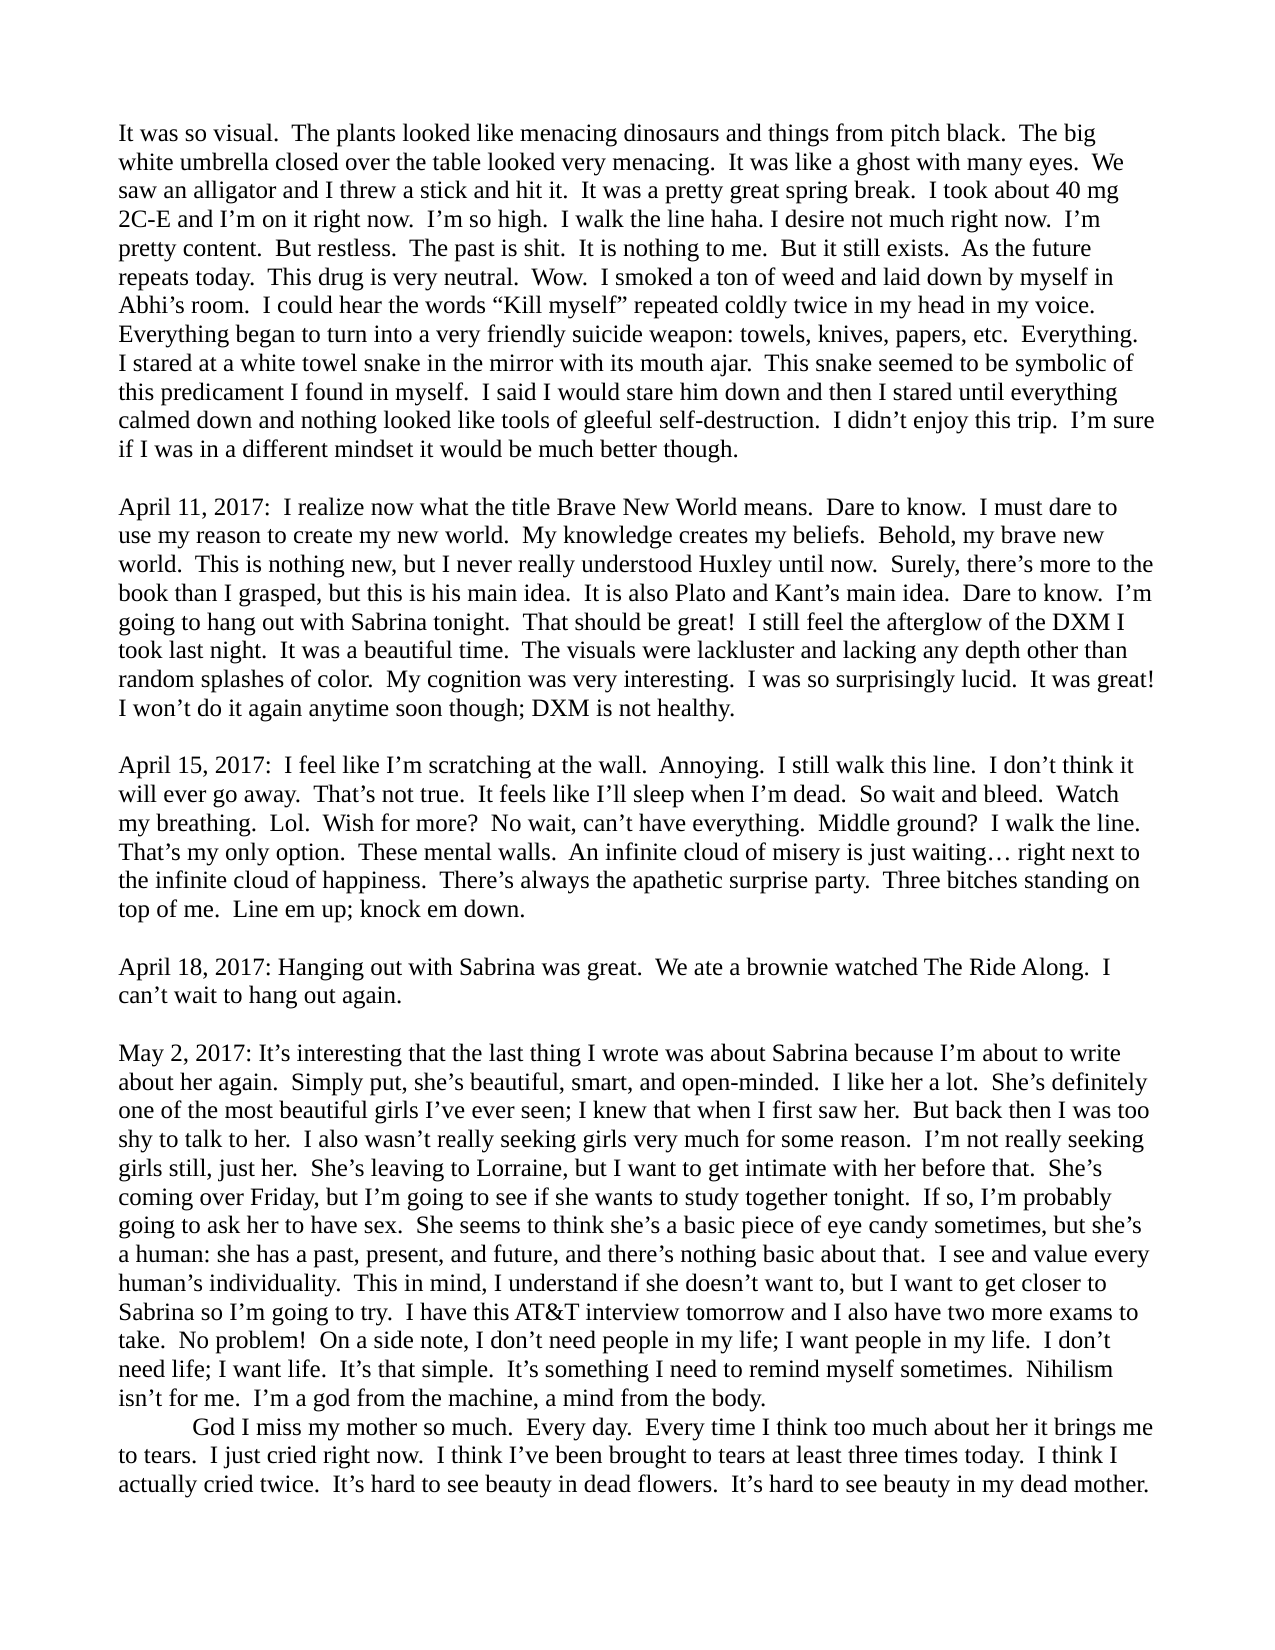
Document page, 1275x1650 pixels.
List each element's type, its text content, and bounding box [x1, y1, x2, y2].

text God I miss my mother so much. Every day. Every time I think too much about her it brings me to tears. I just cried right now. I think I’ve been brought to tears at least three times today. I think I actually cried twice. It’s hard to see beauty in dead flowers. It’s hard to see beauty in my dead mother. [118, 1412, 1157, 1498]
text April 18, 2017: Hanging out with Sabrina was great. We ate a brownie watched The Ride Along. I can’t wait to hang out again. [118, 952, 1157, 1009]
text May 2, 2017: It’s interesting that the last thing I wrote was about Sabrina because I’m about to write about her again. Simply put, she’s beautiful, smart, and open-minded. I like her a lot. She’s definitely one of the most beautiful girls I’ve ever seen; I knew that when I first saw her. But back then I was too shy to talk to her. I also wasn’t really seeking girls very much for some reason. I’m not really seeking girls still, just her. She’s leaving to Lorraine, but I want to get intimate with her before that. She’s coming over Friday, but I’m going to see if she wants to study together tonight. If so, I’m probably going to ask her to have sex. She seems to think she’s a basic piece of eye candy sometimes, but she’s a human: she has a past, present, and future, and there’s nothing basic about that. I see and value every human’s individuality. This in mind, I understand if she doesn’t want to, but I want to get closer to Sabrina so I’m going to try. I have this AT&T interview tomorrow and I also have two more exams to take. No problem! On a side note, I don’t need people in my life; I want people in my life. I don’t need life; I want life. It’s that simple. It’s something I need to remind myself sometimes. Nihilism isn’t for me. I’m a god from the machine, a mind from the body. [118, 1038, 1157, 1412]
text April 15, 2017: I feel like I’m scratching at the wall. Annoying. I still walk this line. I don’t think it will ever go away. That’s not true. It feels like I’ll sleep when I’m dead. So wait and bleed. Watch my breathing. Lol. Wish for more? No wait, can’t have everything. Middle ground? I walk the line. That’s my only option. These mental walls. An infinite cloud of misery is just waiting… right next to the infinite cloud of happiness. There’s always the apathetic surprise party. Three bitches standing on top of me. Line em up; knock em down. [118, 751, 1157, 923]
text It was so visual. The plants looked like menacing dinosaurs and things from pitch black. The big white umbrella closed over the table looked very menacing. It was like a ghost with many eyes. We saw an alligator and I threw a stick and hit it. It was a pretty great spring break. I took about 40 mg 2C-E and I’m on it right now. I’m so high. I walk the line haha. I desire not much right now. I’m pretty content. But restless. The past is shit. It is nothing to me. But it still exists. As the future repeats today. This drug is very neutral. Wow. I smoked a ton of weed and laid down by myself in Abhi’s room. I could hear the words “Kill myself” repeated coldly twice in my head in my voice. Everything began to turn into a very friendly suicide weapon: towels, knives, papers, etc. Everything. I stared at a white towel snake in the mirror with its mouth ajar. This snake seemed to be symbolic of this predicament I found in myself. I said I would stare him down and then I stared until everything calmed down and nothing looked like tools of gleeful self-destruction. I didn’t enjoy this trip. I’m sure if I was in a different mindset it would be much better though. [118, 118, 1157, 463]
text April 11, 2017: I realize now what the title Brave New World means. Dare to know. I must dare to use my reason to create my new world. My knowledge creates my beliefs. Behold, my brave new world. This is nothing new, but I never really understood Huxley until now. Surely, there’s more to the book than I grasped, but this is his main idea. It is also Plato and Kant’s main idea. Dare to know. I’m going to hang out with Sabrina tonight. That should be great! I still feel the afterglow of the DXM I took last night. It was a beautiful time. The visuals were lackluster and lacking any depth other than random splashes of color. My cognition was very interesting. I was so surprisingly lucid. It was great! I won’t do it again anytime soon though; DXM is not healthy. [118, 492, 1157, 722]
